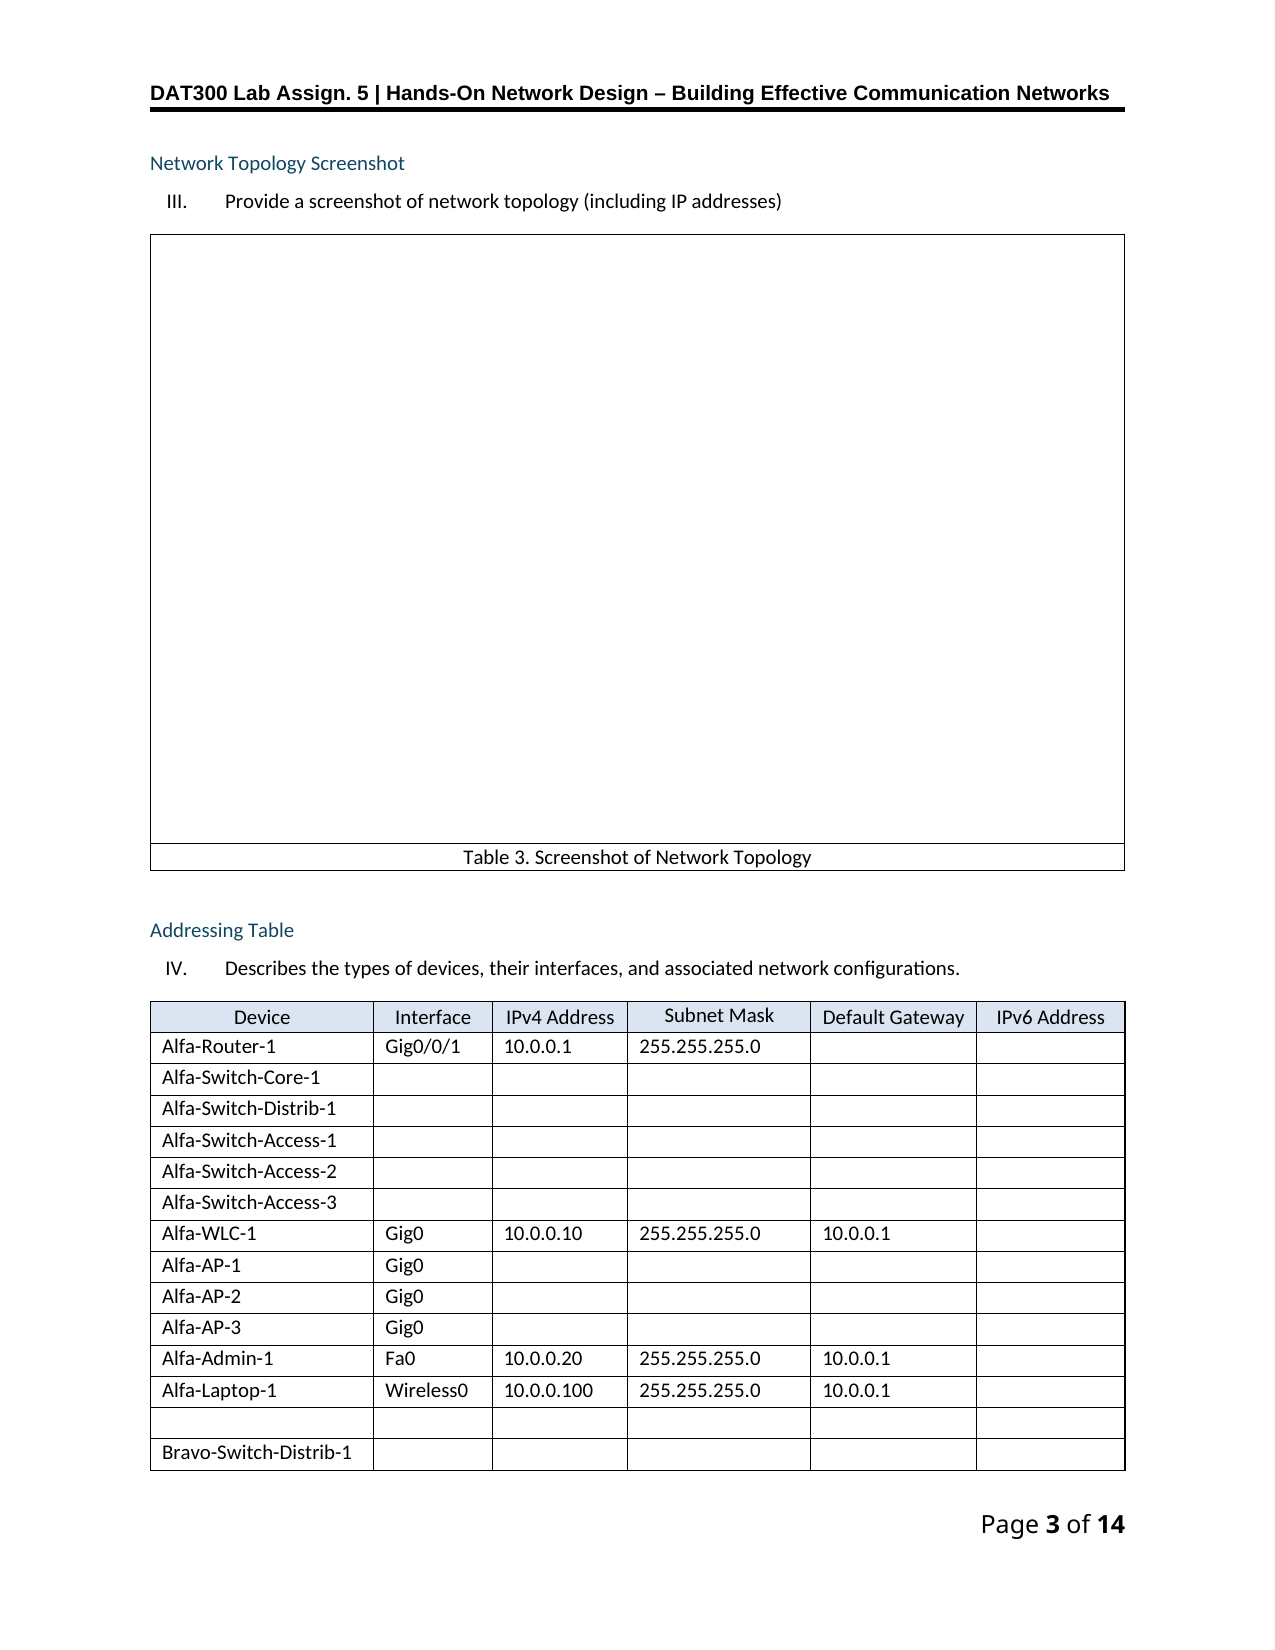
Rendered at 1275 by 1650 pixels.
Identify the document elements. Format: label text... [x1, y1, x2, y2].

table_header Subnet Mask [628, 1002, 810, 1032]
table_cell 10.0.0.1 [811, 1221, 976, 1251]
table_cell Alfa-Admin-1 [151, 1346, 373, 1376]
table_cell 10.0.0.20 [493, 1346, 627, 1376]
table_cell [811, 1283, 976, 1313]
table_cell [151, 1408, 373, 1438]
table_cell [374, 1408, 492, 1438]
table_cell [628, 1158, 810, 1188]
table_cell [977, 1377, 1124, 1407]
table_cell [977, 1221, 1124, 1251]
table_cell [493, 1283, 627, 1313]
table_header IPv6 Address [977, 1002, 1124, 1032]
table_cell Table 3. Screenshot of Network Topology [151, 844, 1124, 870]
table_cell 10.0.0.100 [493, 1377, 627, 1407]
table_cell Alfa-Switch-Access-1 [151, 1127, 373, 1157]
table_cell [811, 1096, 976, 1126]
subtitle Addressing Table [150, 917, 1125, 942]
table_header Default Gateway [811, 1002, 976, 1032]
table_cell [374, 1189, 492, 1219]
table_cell Alfa-AP-3 [151, 1314, 373, 1344]
subtitle Network Topology Screenshot [150, 150, 1125, 175]
table_cell [977, 1158, 1124, 1188]
table_cell 10.0.0.1 [811, 1377, 976, 1407]
table_cell [977, 1314, 1124, 1344]
table_cell Alfa-Switch-Core-1 [151, 1064, 373, 1094]
table_cell [628, 1189, 810, 1219]
table_header [151, 235, 1124, 843]
table_cell [977, 1252, 1124, 1282]
table_cell [811, 1127, 976, 1157]
table_cell [493, 1096, 627, 1126]
table_cell [977, 1283, 1124, 1313]
table_header IPv4 Address [493, 1002, 627, 1032]
table_cell [811, 1064, 976, 1094]
table_cell Alfa-Router-1 [151, 1033, 373, 1063]
table_cell [977, 1064, 1124, 1094]
table_cell Gig0 [374, 1252, 492, 1282]
table_cell [493, 1158, 627, 1188]
table_cell [628, 1408, 810, 1438]
table_cell [977, 1346, 1124, 1376]
table_cell 255.255.255.0 [628, 1346, 810, 1376]
list Provide a screenshot of network topology (including IP addresses) [187, 188, 1125, 213]
table_cell Alfa-Switch-Access-3 [151, 1189, 373, 1219]
table_cell Alfa-Switch-Access-2 [151, 1158, 373, 1188]
table_cell [628, 1283, 810, 1313]
table_cell Fa0 [374, 1346, 492, 1376]
table_cell Alfa-WLC-1 [151, 1221, 373, 1251]
table_cell Gig0 [374, 1314, 492, 1344]
table_cell [811, 1252, 976, 1282]
table_cell Bravo-Switch-Distrib-1 [151, 1439, 373, 1469]
table_cell Alfa-Switch-Distrib-1 [151, 1096, 373, 1126]
table_cell 10.0.0.1 [811, 1346, 976, 1376]
table_cell [811, 1439, 976, 1469]
table_cell [977, 1439, 1124, 1469]
table_cell [811, 1408, 976, 1438]
table_cell [811, 1158, 976, 1188]
table_cell [628, 1439, 810, 1469]
table_cell [811, 1314, 976, 1344]
table_cell 255.255.255.0 [628, 1221, 810, 1251]
table_cell 10.0.0.1 [493, 1033, 627, 1063]
table_cell [977, 1127, 1124, 1157]
table_header Interface [374, 1002, 492, 1032]
table_cell [374, 1064, 492, 1094]
table_cell Wireless0 [374, 1377, 492, 1407]
table_cell [977, 1096, 1124, 1126]
table_cell 255.255.255.0 [628, 1377, 810, 1407]
table_cell [493, 1439, 627, 1469]
table_cell Gig0/0/1 [374, 1033, 492, 1063]
table_cell [493, 1252, 627, 1282]
table_cell [493, 1408, 627, 1438]
table_cell [493, 1314, 627, 1344]
table_cell Alfa-Laptop-1 [151, 1377, 373, 1407]
table_cell 10.0.0.10 [493, 1221, 627, 1251]
table_cell 255.255.255.0 [628, 1033, 810, 1063]
table_cell [811, 1189, 976, 1219]
table_header Device [151, 1002, 373, 1032]
table_cell [977, 1033, 1124, 1063]
table_cell [977, 1189, 1124, 1219]
table_cell Gig0 [374, 1283, 492, 1313]
table_cell [374, 1439, 492, 1469]
table_cell [628, 1252, 810, 1282]
table_cell [628, 1314, 810, 1344]
table_cell [493, 1189, 627, 1219]
table_cell Alfa-AP-1 [151, 1252, 373, 1282]
table_cell [374, 1127, 492, 1157]
table_cell [811, 1033, 976, 1063]
table_cell [977, 1408, 1124, 1438]
table_cell Gig0 [374, 1221, 492, 1251]
table_cell [374, 1096, 492, 1126]
table_cell [628, 1064, 810, 1094]
table_cell [628, 1127, 810, 1157]
list Describes the types of devices, their interfaces, and associated network configurations. [187, 955, 1125, 980]
table_cell [493, 1064, 627, 1094]
table_cell [628, 1096, 810, 1126]
table_cell Alfa-AP-2 [151, 1283, 373, 1313]
table_cell [493, 1127, 627, 1157]
table_cell [374, 1158, 492, 1188]
